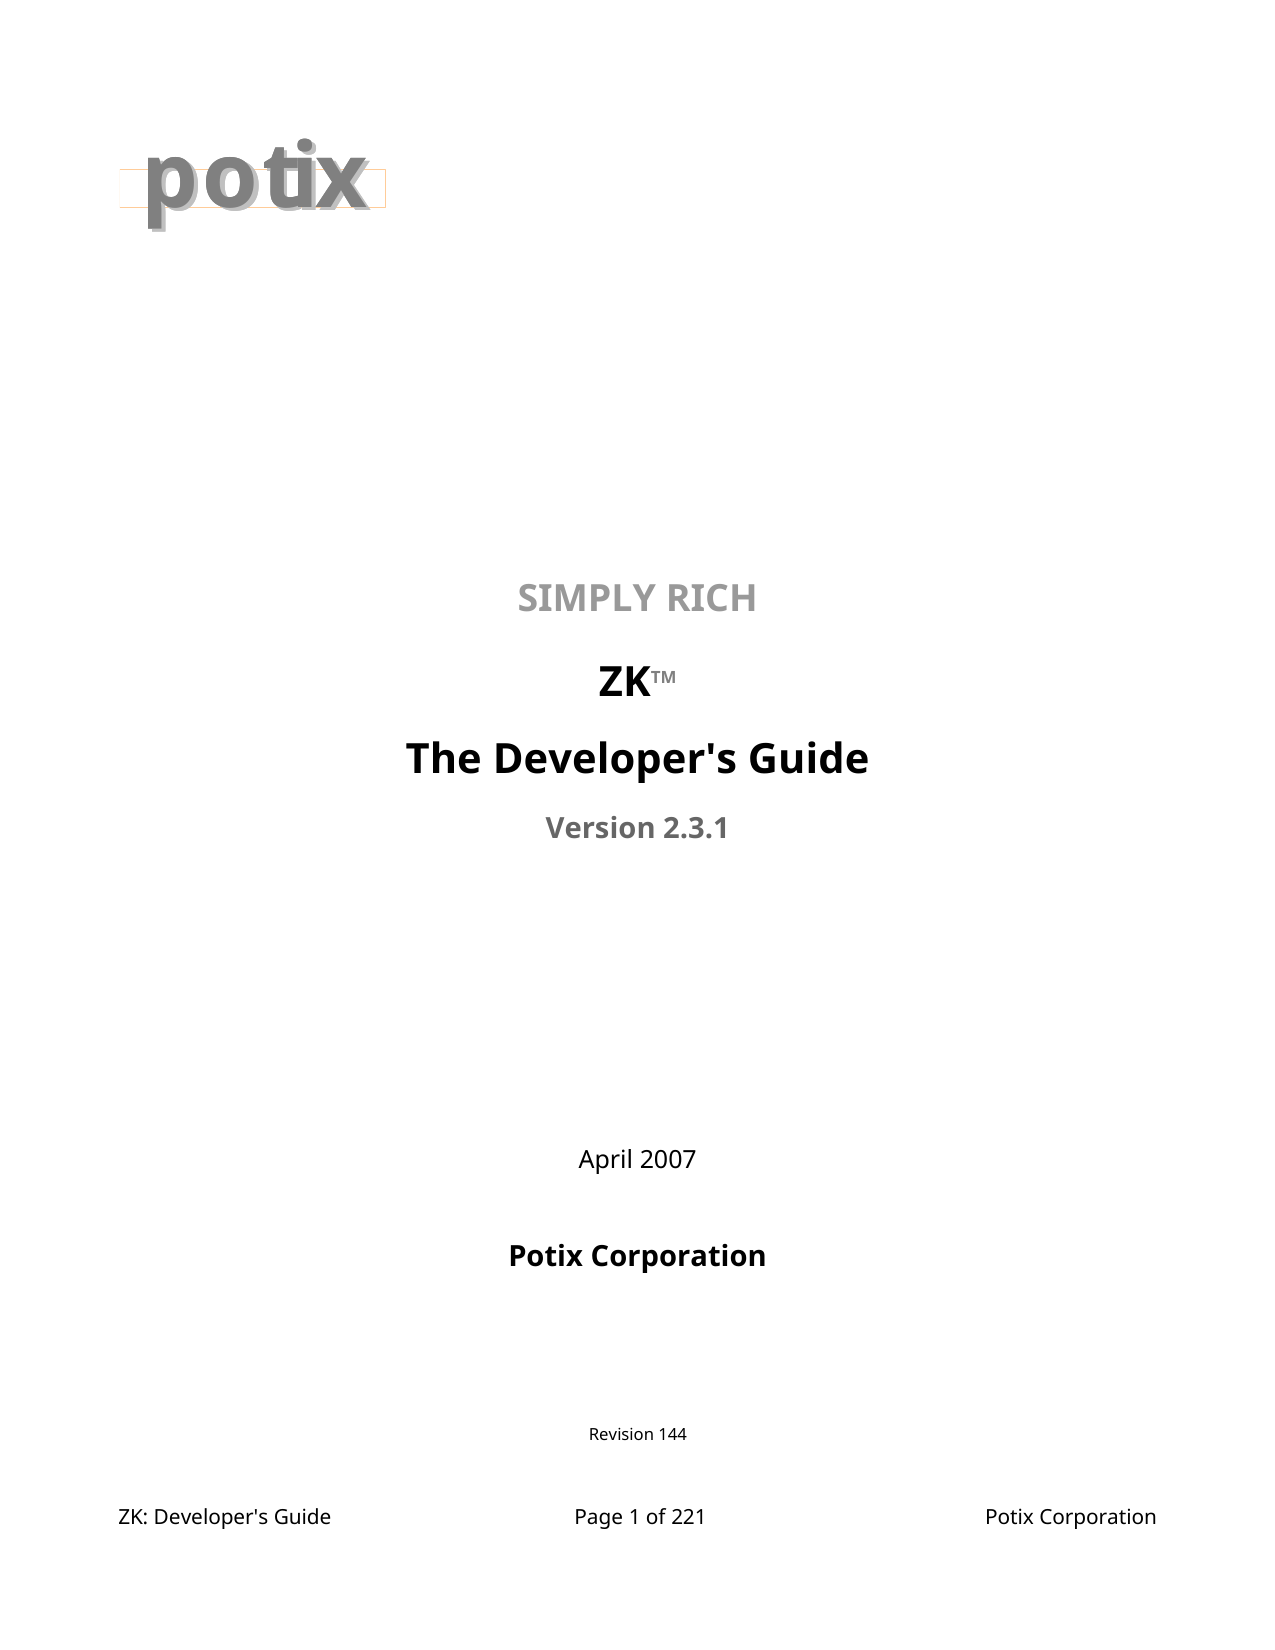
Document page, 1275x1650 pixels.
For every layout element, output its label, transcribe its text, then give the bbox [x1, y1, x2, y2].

text Potix Corporation [118, 1235, 1157, 1275]
text Revision 144 [118, 1422, 1157, 1445]
text ZKTM [118, 652, 1157, 708]
text SIMPLY RICH [118, 571, 1157, 622]
text The Developer's Guide [118, 729, 1157, 786]
text Version 2.3.1 [118, 807, 1157, 847]
text April 2007 [118, 1142, 1157, 1176]
